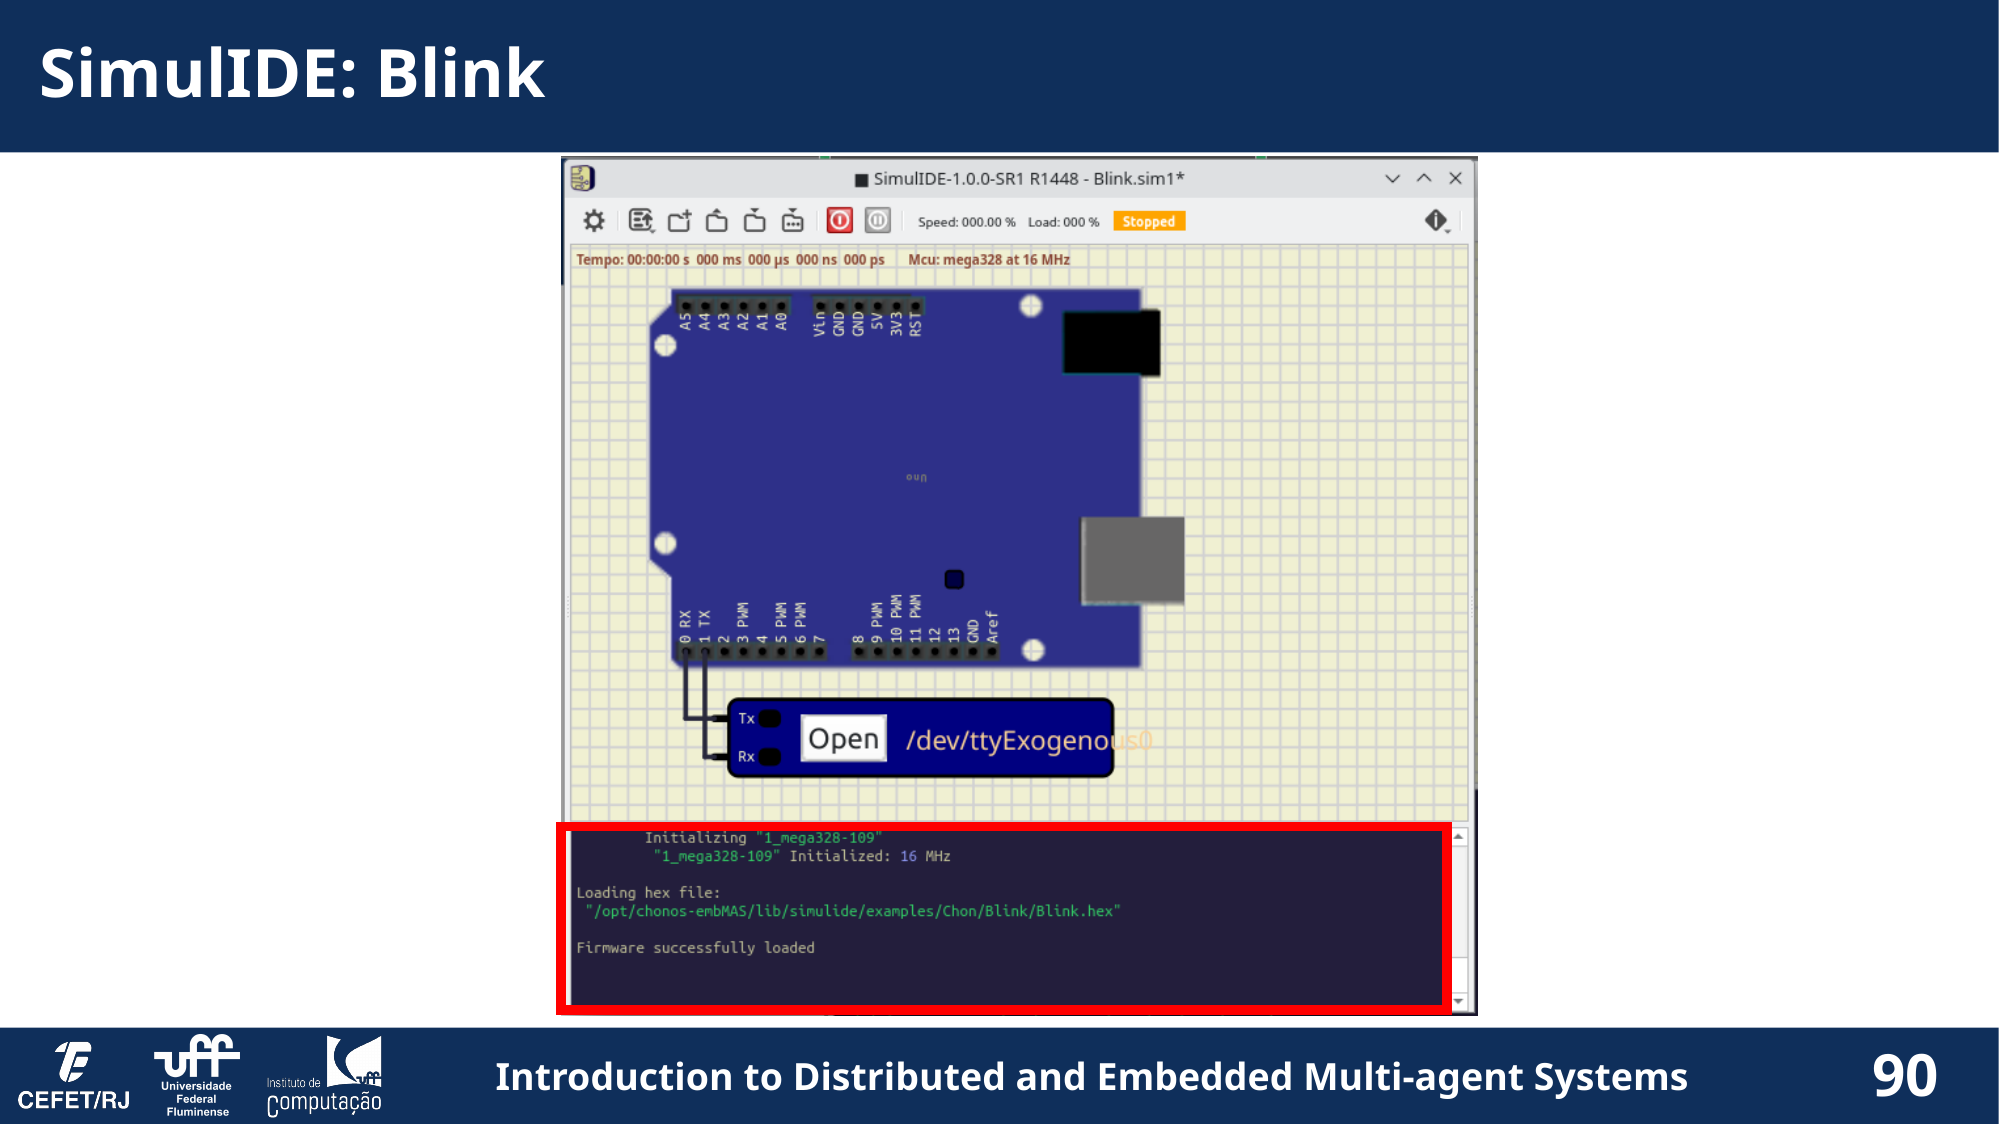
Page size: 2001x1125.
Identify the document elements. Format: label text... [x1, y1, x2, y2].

picture [566, 831, 1442, 1005]
text_box SimulIDE: Blink [25, 23, 1998, 116]
picture [561, 156, 1478, 1016]
picture [265, 1033, 383, 1118]
picture [153, 1033, 241, 1121]
picture [18, 1021, 129, 1125]
